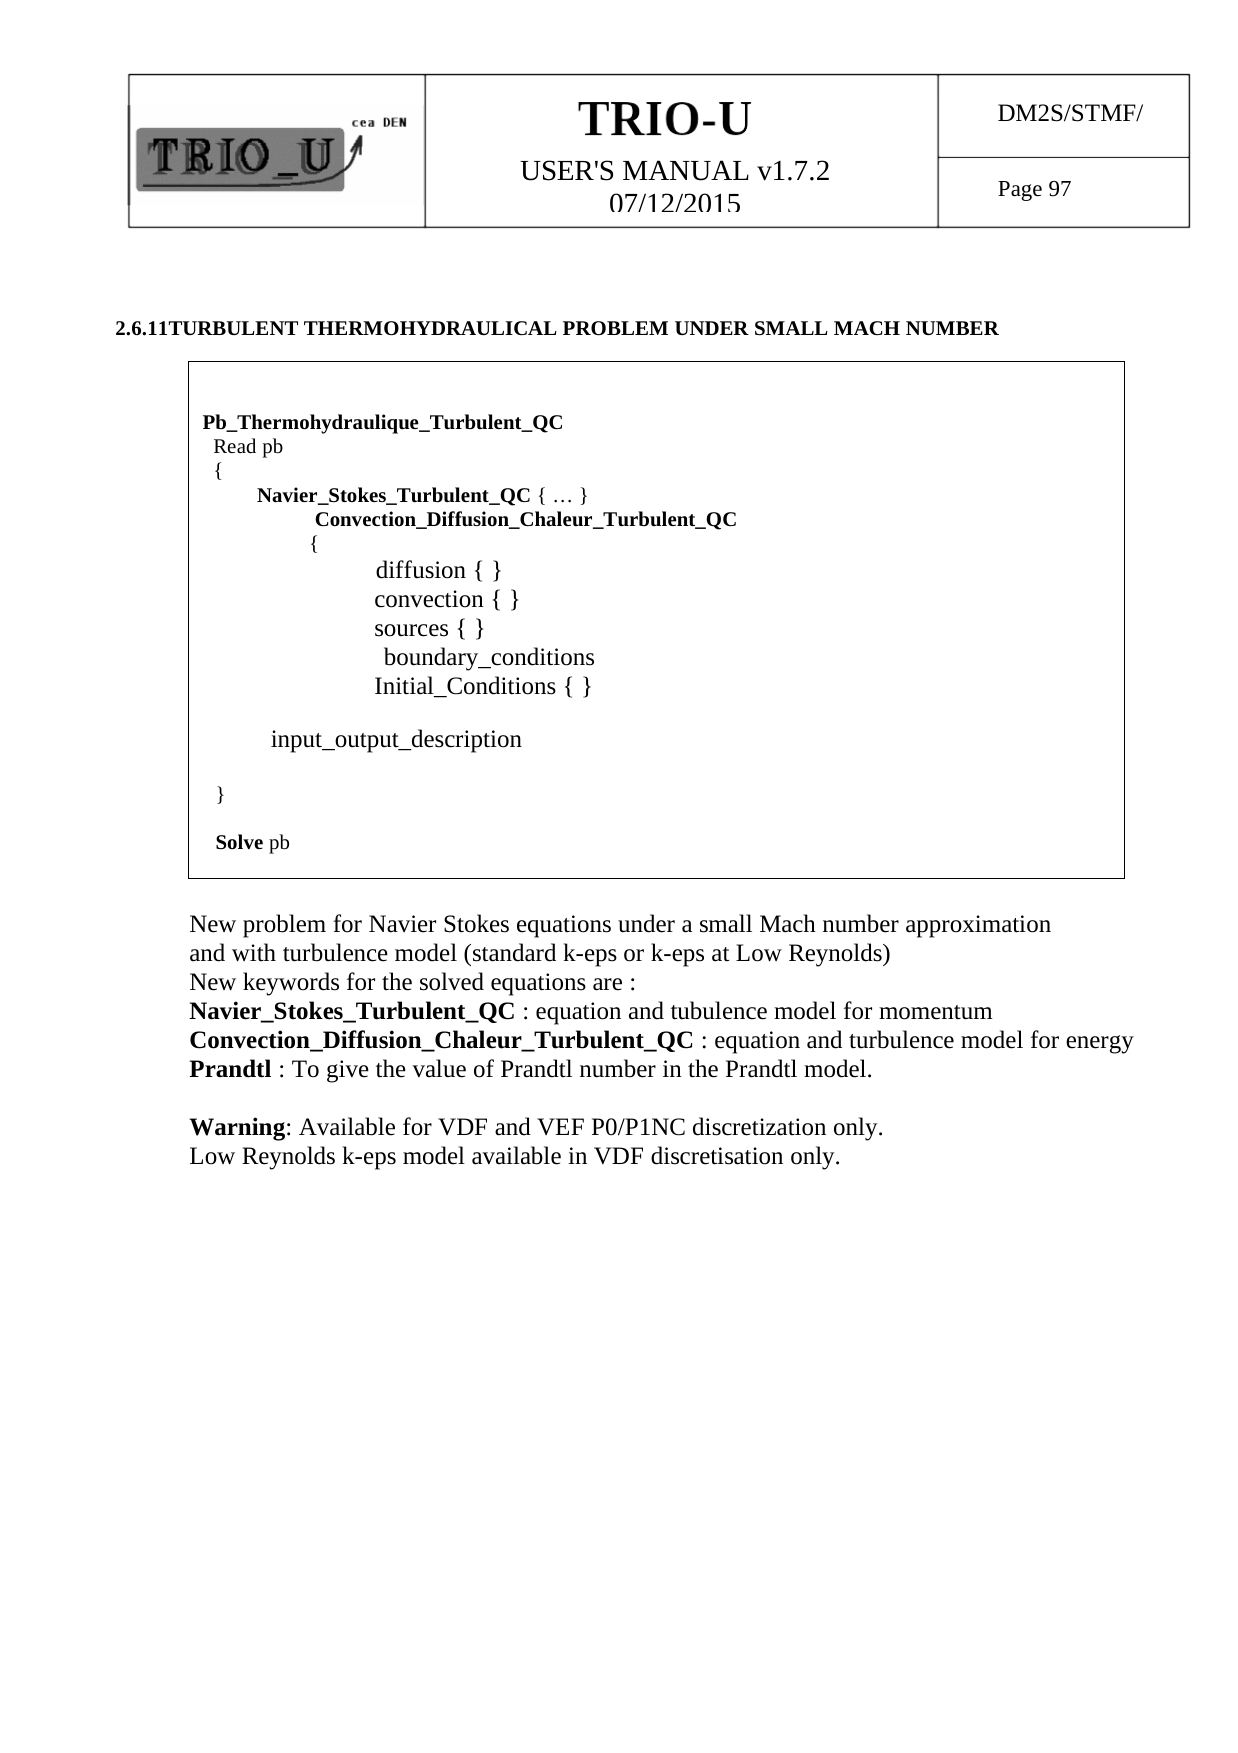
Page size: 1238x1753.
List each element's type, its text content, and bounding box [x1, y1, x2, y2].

text New problem for Navier Stokes equations under a small Mach number approximation [115, 908, 1196, 937]
text and with turbulence model (standard k-eps or k-eps at Low Reynolds) [115, 937, 1196, 967]
table_header Pb_Thermohydraulique_Turbulent_QC Read pb { Navier_Stokes_Turbulent_QC { … } Convection_Diffusion_Chaleur_Turbulent_QC { diffusion { } convection { } sources { } boundary_conditions Initial_Conditions { } input_output_description } Solve pb [189, 362, 1124, 878]
text Low Reynolds k-eps model available in VDF discretisation only. [115, 1141, 1196, 1170]
text Convection_Diffusion_Chaleur_Turbulent_QC : equation and turbulence model for energy [115, 1025, 1196, 1054]
text Navier_Stokes_Turbulent_QC : equation and tubulence model for momentum [115, 996, 1196, 1025]
text Prandtl : To give the value of Prandtl number in the Prandtl model. [115, 1054, 1196, 1083]
subtitle TURBULENT THERMOHYDRAULICAL PROBLEM UNDER SMALL MACH NUMBER [115, 316, 1164, 340]
text Warning: Available for VDF and VEF P0/P1NC discretization only. [115, 1112, 1196, 1141]
text New keywords for the solved equations are : [115, 967, 1196, 996]
